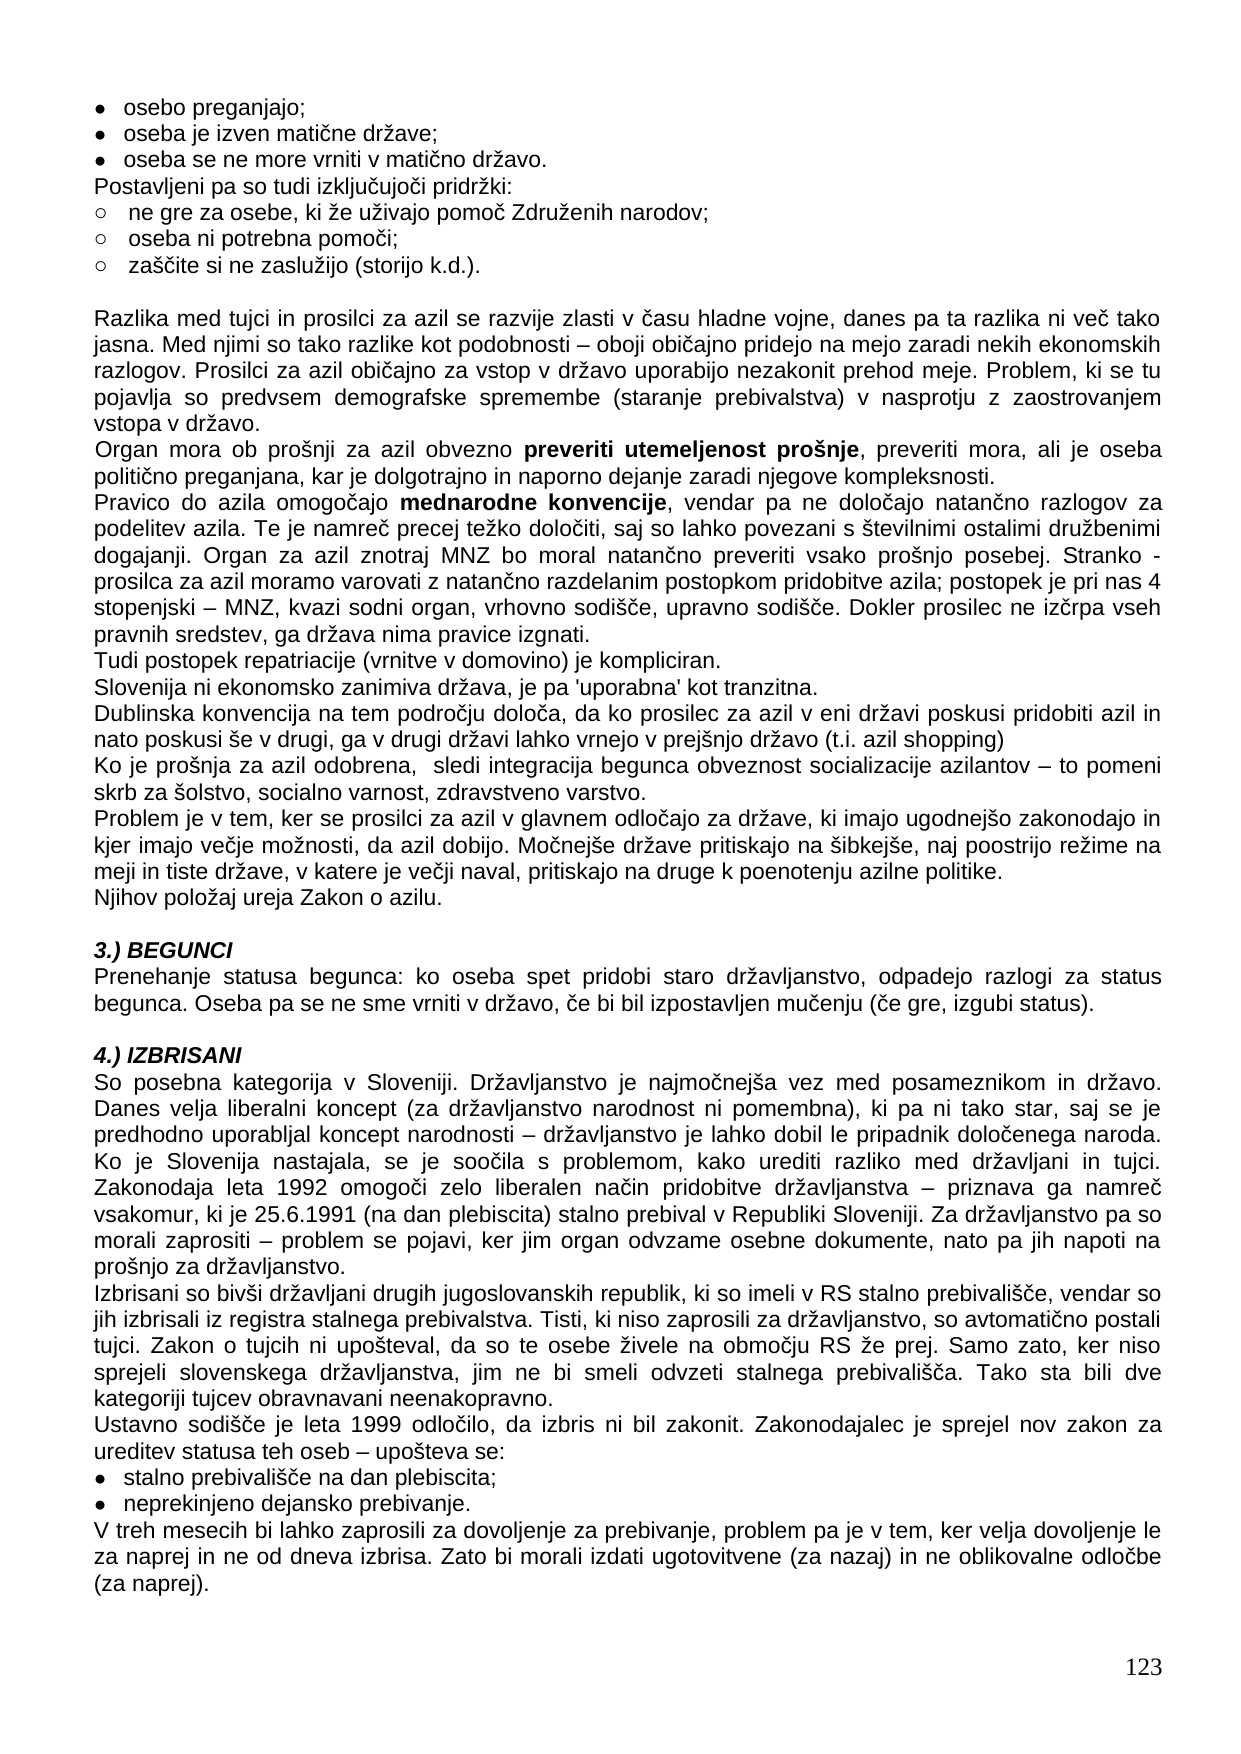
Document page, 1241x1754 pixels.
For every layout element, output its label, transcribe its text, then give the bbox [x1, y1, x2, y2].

list stalno prebivališče na dan plebiscita; [94, 1464, 1162, 1490]
text Ustavno sodišče je leta 1999 odločilo, da izbris ni bil zakonit. Zakonodajalec je sprejel nov zakon za ureditev statusa teh oseb – upošteva se: [94, 1411, 1162, 1464]
list oseba je izven matične države; [94, 120, 1162, 146]
text V treh mesecih bi lahko zaprosili za dovoljenje za prebivanje, problem pa je v tem, ker velja dovoljenje le za naprej in ne od dneva izbrisa. Zato bi morali izdati ugotovitvene (za nazaj) in ne oblikovalne odločbe (za naprej). [94, 1517, 1162, 1596]
list oseba ni potrebna pomoči; [94, 225, 1162, 252]
list zaščite si ne zaslužijo (storijo k.d.). [94, 252, 1162, 278]
list oseba se ne more vrniti v matično državo. [94, 146, 1162, 173]
text Problem je v tem, ker se prosilci za azil v glavnem odločajo za države, ki imajo ugodnejšo zakonodajo in kjer imajo večje možnosti, da azil dobijo. Močnejše države pritiskajo na šibkejše, naj poostrijo režime na meji in tiste države, v katere je večji naval, pritiskajo na druge k poenotenju azilne politike. [94, 805, 1162, 884]
text Tudi postopek repatriacije (vrnitve v domovino) je kompliciran. [94, 647, 1162, 673]
text Ko je prošnja za azil odobrena, sledi integracija begunca obveznost socializacije azilantov – to pomeni skrb za šolstvo, socialno varnost, zdravstveno varstvo. [94, 752, 1162, 805]
text Postavljeni pa so tudi izključujoči pridržki: [94, 173, 1162, 199]
text 3.) begunci [94, 937, 1162, 963]
text Izbrisani so bivši državljani drugih jugoslovanskih republik, ki so imeli v RS stalno prebivališče, vendar so jih izbrisali iz registra stalnega prebivalstva. Tisti, ki niso zaprosili za državljanstvo, so avtomatično postali tujci. Zakon o tujcih ni upošteval, da so te osebe živele na območju RS že prej. Samo zato, ker niso sprejeli slovenskega državljanstva, jim ne bi smeli odvzeti stalnega prebivališča. Tako sta bili dve kategoriji tujcev obravnavani neenakopravno. [94, 1279, 1162, 1411]
text So posebna kategorija v Sloveniji. Državljanstvo je najmočnejša vez med posameznikom in državo. Danes velja liberalni koncept (za državljanstvo narodnost ni pomembna), ki pa ni tako star, saj se je predhodno uporabljal koncept narodnosti – državljanstvo je lahko dobil le pripadnik določenega naroda. Ko je Slovenija nastajala, se je soočila s problemom, kako urediti razliko med državljani in tujci. Zakonodaja leta 1992 omogoči zelo liberalen način pridobitve državljanstva – priznava ga namreč vsakomur, ki je 25.6.1991 (na dan plebiscita) stalno prebival v Republiki Sloveniji. Za državljanstvo pa so morali zaprositi – problem se pojavi, ker jim organ odvzame osebne dokumente, nato pa jih napoti na prošnjo za državljanstvo. [94, 1069, 1162, 1279]
list ne gre za osebe, ki že uživajo pomoč Združenih narodov; [94, 199, 1162, 225]
text Njihov položaj ureja Zakon o azilu. [94, 884, 1162, 911]
text 4.) izbrisani [94, 1042, 1162, 1069]
text Prenehanje statusa begunca: ko oseba spet pridobi staro državljanstvo, odpadejo razlogi za status begunca. Oseba pa se ne sme vrniti v državo, če bi bil izpostavljen mučenju (če gre, izgubi status). [94, 963, 1162, 1016]
text Pravico do azila omogočajo mednarodne konvencije, vendar pa ne določajo natančno razlogov za podelitev azila. Te je namreč precej težko določiti, saj so lahko povezani s številnimi ostalimi družbenimi dogajanji. Organ za azil znotraj MNZ bo moral natančno preveriti vsako prošnjo posebej. Stranko - prosilca za azil moramo varovati z natančno razdelanim postopkom pridobitve azila; postopek je pri nas 4 stopenjski – MNZ, kvazi sodni organ, vrhovno sodišče, upravno sodišče. Dokler prosilec ne izčrpa vseh pravnih sredstev, ga država nima pravice izgnati. [94, 489, 1162, 647]
text Slovenija ni ekonomsko zanimiva država, je pa 'uporabna' kot tranzitna. [94, 673, 1162, 700]
list neprekinjeno dejansko prebivanje. [94, 1490, 1162, 1517]
text Dublinska konvencija na tem področju določa, da ko prosilec za azil v eni državi poskusi pridobiti azil in nato poskusi še v drugi, ga v drugi državi lahko vrnejo v prejšnjo državo (t.i. azil shopping) [94, 700, 1162, 752]
list osebo preganjajo; [94, 94, 1162, 120]
text Razlika med tujci in prosilci za azil se razvije zlasti v času hladne vojne, danes pa ta razlika ni več tako jasna. Med njimi so tako razlike kot podobnosti – oboji običajno pridejo na mejo zaradi nekih ekonomskih razlogov. Prosilci za azil običajno za vstop v državo uporabijo nezakonit prehod meje. Problem, ki se tu pojavlja so predvsem demografske spremembe (staranje prebivalstva) v nasprotju z zaostrovanjem vstopa v državo. [94, 304, 1162, 436]
text Organ mora ob prošnji za azil obvezno preveriti utemeljenost prošnje, preveriti mora, ali je oseba politično preganjana, kar je dolgotrajno in naporno dejanje zaradi njegove kompleksnosti. [94, 436, 1162, 489]
